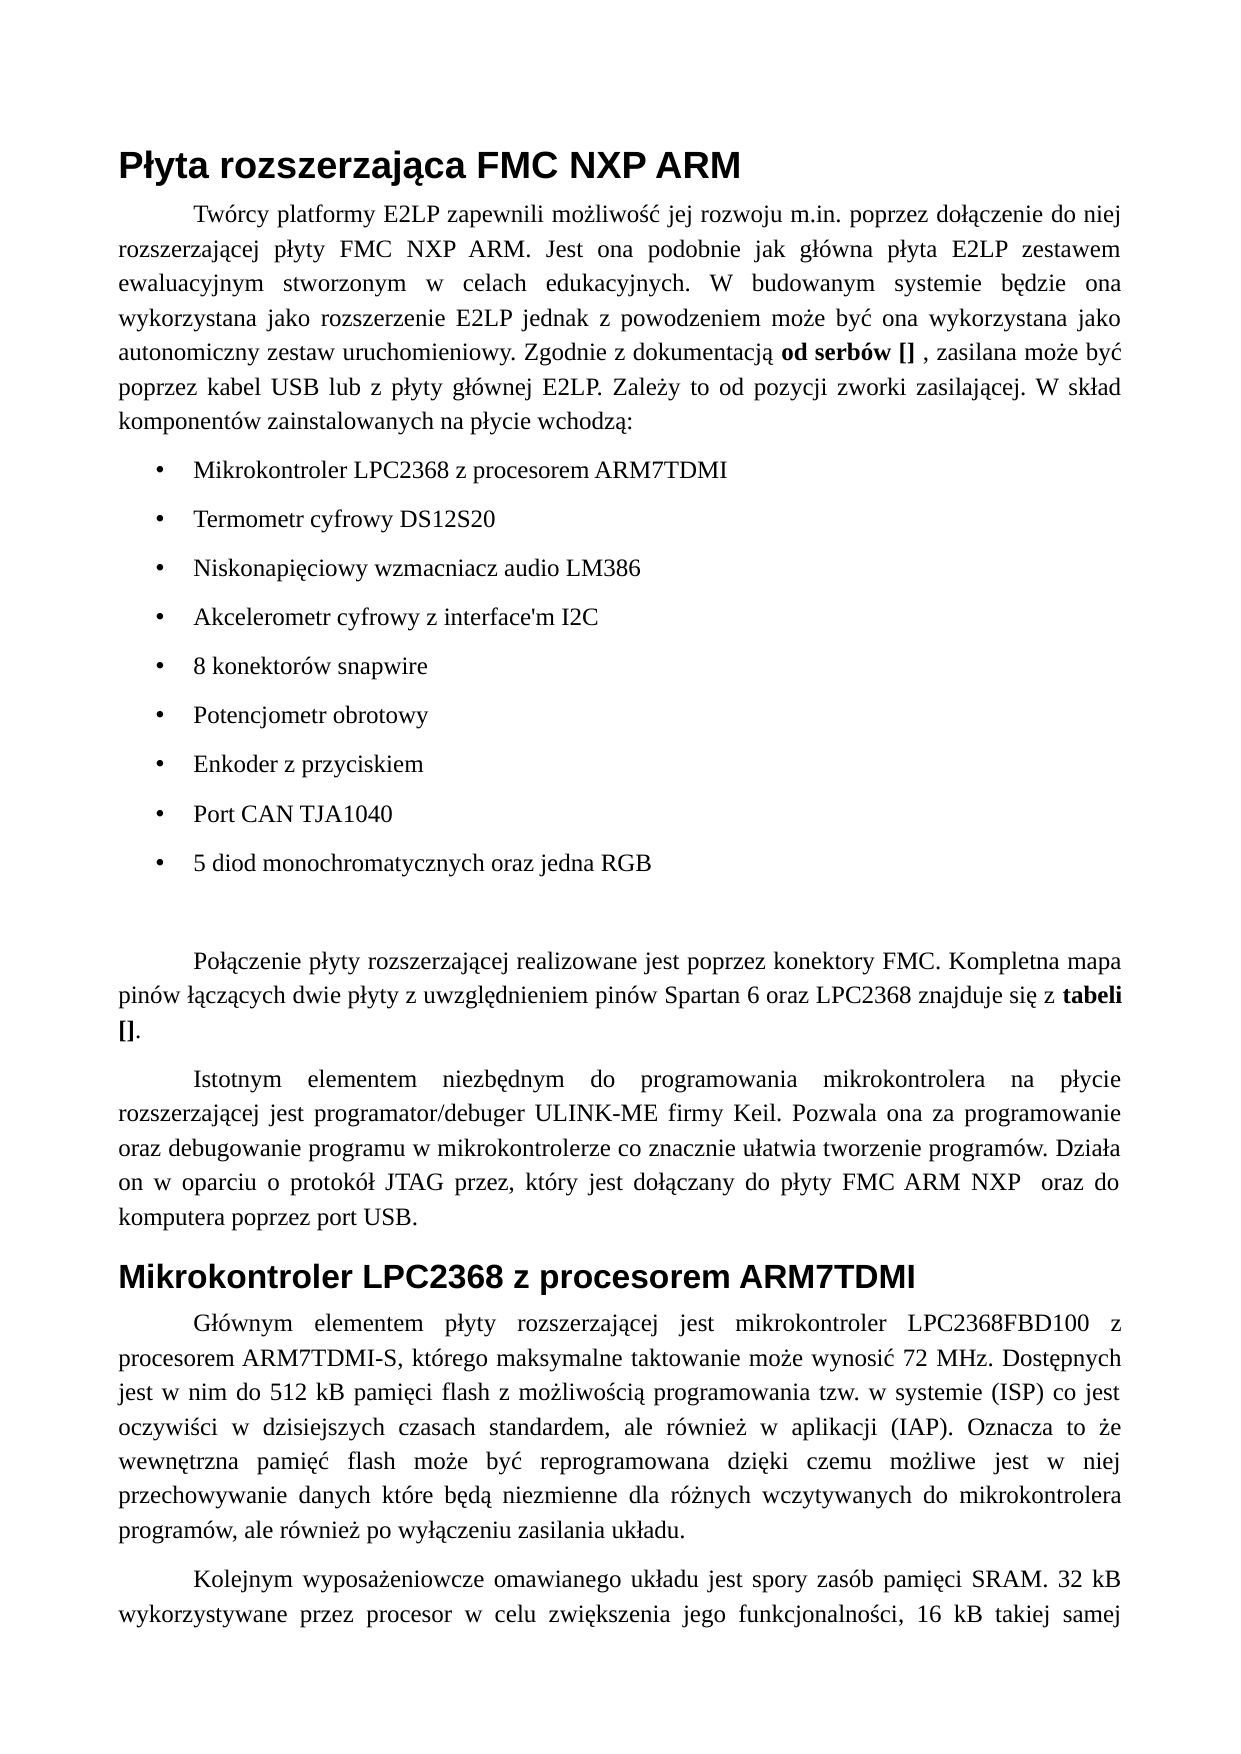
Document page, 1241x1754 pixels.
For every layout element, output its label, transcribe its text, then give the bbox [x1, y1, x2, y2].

subtitle Połączenie płyty rozszerzającej realizowane jest poprzez konektory FMC. Kompletna mapa pinów łączących dwie płyty z uwzględnieniem pinów Spartan 6 oraz LPC2368 znajduje się z tabeli []. [118, 946, 1122, 1043]
subtitle Twórcy platformy E2LP zapewnili możliwość jej rozwoju m.in. poprzez dołączenie do niej rozszerzającej płyty FMC NXP ARM. Jest ona podobnie jak główna płyta E2LP zestawem ewaluacyjnym stworzonym w celach edukacyjnych. W budowanym systemie będzie ona wykorzystana jako rozszerzenie E2LP jednak z powodzeniem może być ona wykorzystana jako autonomiczny zestaw uruchomieniowy. Zgodnie z dokumentacją od serbów [] , zasilana może być poprzez kabel USB lub z płyty głównej E2LP. Zależy to od pozycji zworki zasilającej. W skład komponentów zainstalowanych na płycie wchodzą: [118, 199, 1122, 435]
subtitle Mikrokontroler LPC2368 z procesorem ARM7TDMI [156, 455, 1122, 484]
subtitle Istotnym elementem niezbędnym do programowania mikrokontrolera na płycie rozszerzającej jest programator/debuger ULINK-ME firmy Keil. Pozwala ona za programowanie oraz debugowanie programu w mikrokontrolerze co znacznie ułatwia tworzenie programów. Działa on w oparciu o protokół JTAG przez, który jest dołączany do płyty FMC ARM NXP oraz do komputera poprzez port USB. [118, 1064, 1122, 1231]
subtitle Potencjometr obrotowy [156, 701, 1122, 729]
subtitle Port CAN TJA1040 [156, 799, 1122, 827]
text Głównym elementem płyty rozszerzającej jest mikrokontroler LPC2368FBD100 z procesorem ARM7TDMI-S, którego maksymalne taktowanie może wynosić 72 MHz. Dostępnych jest w nim do 512 kB pamięci flash z możliwością programowania tzw. w systemie (ISP) co jest oczywiści w dzisiejszych czasach standardem, ale również w aplikacji (IAP). Oznacza to że wewnętrzna pamięć flash może być reprogramowana dzięki czemu możliwe jest w niej przechowywanie danych które będą niezmienne dla różnych wczytywanych do mikrokontrolera programów, ale również po wyłączeniu zasilania układu. [118, 1308, 1122, 1544]
subtitle Niskonapięciowy wzmacniacz audio LM386 [156, 553, 1122, 582]
subtitle Płyta rozszerzająca FMC NXP ARM [118, 143, 1122, 187]
subtitle Akcelerometr cyfrowy z interface'm I2C [156, 602, 1122, 631]
subtitle 5 diod monochromatycznych oraz jedna RGB [156, 848, 1122, 876]
subtitle Termometr cyfrowy DS12S20 [156, 504, 1122, 533]
text Kolejnym wyposażeniowcze omawianego układu jest spory zasób pamięci SRAM. 32 kB wykorzystywane przez procesor w celu zwiększenia jego funkcjonalności, 16 kB takiej samej [118, 1564, 1122, 1627]
subtitle Mikrokontroler LPC2368 z procesorem ARM7TDMI [118, 1257, 1122, 1296]
subtitle Enkoder z przyciskiem [156, 749, 1122, 778]
subtitle 8 konektorów snapwire [156, 651, 1122, 680]
